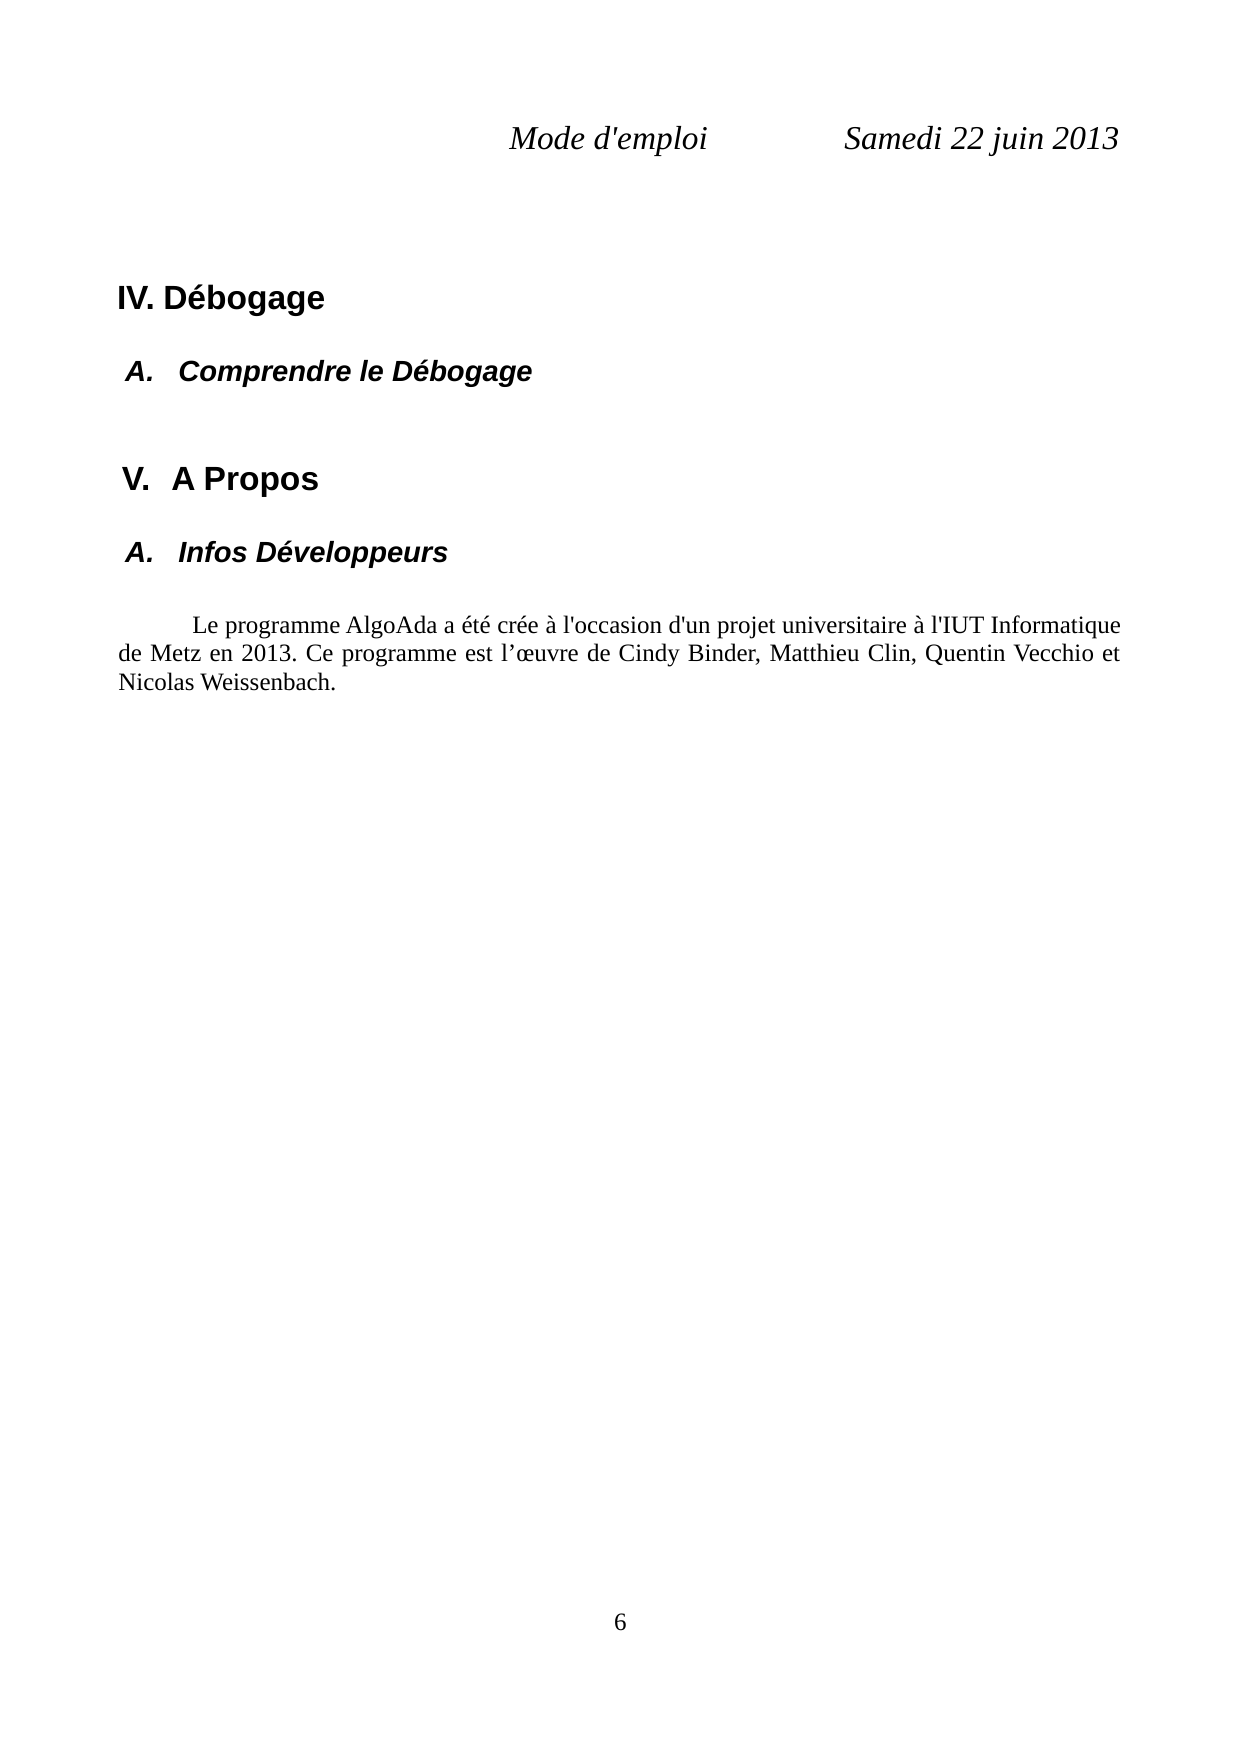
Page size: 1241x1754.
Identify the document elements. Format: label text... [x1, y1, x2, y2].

subtitle Infos Développeurs [118, 535, 1122, 568]
subtitle Débogage [107, 278, 1122, 317]
text Le programme AlgoAda a été crée à l'occasion d'un projet universitaire à l'IUT Informatique de Metz en 2013. Ce programme est l’œuvre de Cindy Binder, Matthieu Clin, Quentin Vecchio et Nicolas Weissenbach. [118, 610, 1122, 696]
subtitle A Propos [112, 459, 1122, 497]
subtitle Comprendre le Débogage [118, 354, 1122, 388]
